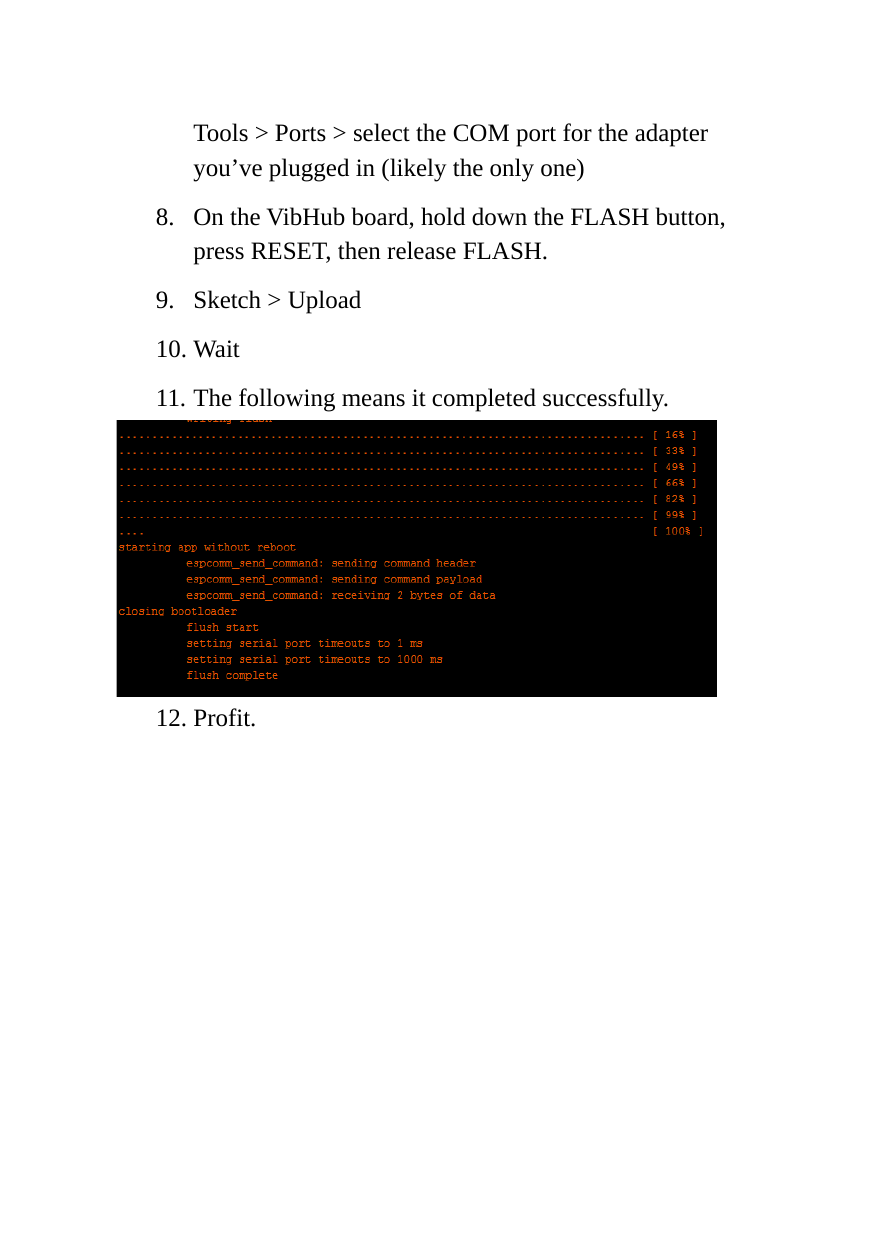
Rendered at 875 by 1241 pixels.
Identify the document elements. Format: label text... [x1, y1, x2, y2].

list On the VibHub board, hold down the FLASH button, press RESET, then release FLASH. [156, 202, 756, 265]
list Sketch > Upload [156, 285, 756, 314]
picture [116, 420, 717, 697]
list The following means it completed successfully. [156, 383, 756, 412]
list Wait [156, 334, 756, 363]
list Tools > Ports > select the COM port for the adapter you’ve plugged in (likely the only one) [156, 118, 756, 181]
list Profit. [156, 697, 756, 766]
